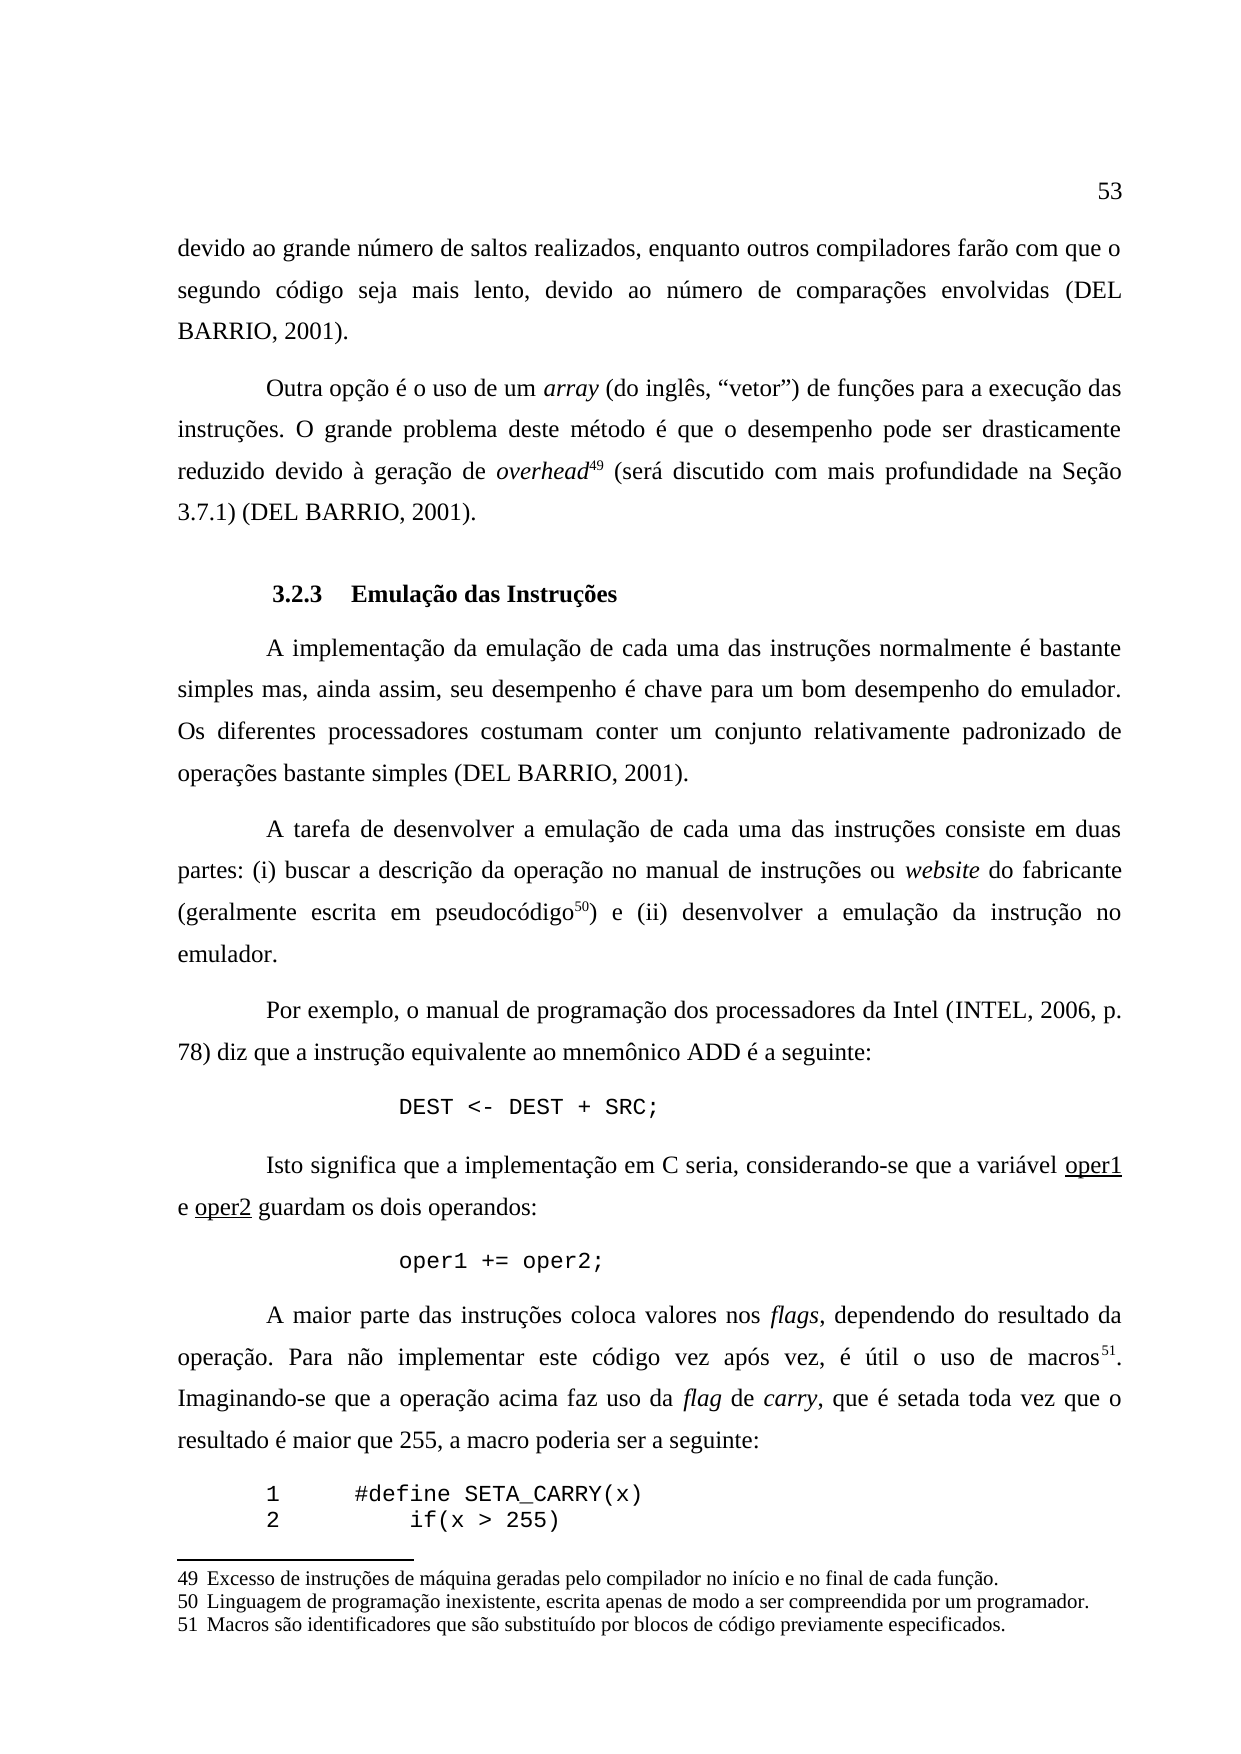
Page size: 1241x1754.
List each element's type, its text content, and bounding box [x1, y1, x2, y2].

text Excesso de instruções de máquina geradas pelo compilador no início e no final de cada função. [177, 1566, 1122, 1589]
text Outra opção é o uso de um array (do inglês, “vetor”) de funções para a execução das instruções. O grande problema deste método é que o desempenho pode ser drasticamente reduzido devido à geração de overhead (será discutido com mais profundidade na Seção 3.7.1) (DEL BARRIO, 2001). [177, 374, 1122, 526]
text A maior parte das instruções coloca valores nos flags, dependendo do resultado da operação. Para não implementar este código vez após vez, é útil o uso de macros. Imaginando-se que a operação acima faz uso da flag de carry, que é setada toda vez que o resultado é maior que 255, a macro poderia ser a seguinte: [177, 1301, 1122, 1453]
list if(x > 255) [266, 1508, 1122, 1534]
subtitle Emulação das Instruções [177, 580, 1122, 608]
text A implementação da emulação de cada uma das instruções normalmente é bastante simples mas, ainda assim, seu desempenho é chave para um bom desempenho do emulador. Os diferentes processadores costumam conter um conjunto relativamente padronizado de operações bastante simples (DEL BARRIO, 2001). [177, 634, 1122, 786]
text A tarefa de desenvolver a emulação de cada uma das instruções consiste em duas partes: (i) buscar a descrição da operação no manual de instruções ou website do fabricante (geralmente escrita em pseudocódigo) e (ii) desenvolver a emulação da instrução no emulador. [177, 815, 1122, 967]
text DEST <- DEST + SRC; [177, 1094, 1122, 1122]
text Macros são identificadores que são substituído por blocos de código previamente especificados. [177, 1613, 1122, 1636]
text Por exemplo, o manual de programação dos processadores da Intel (INTEL, 2006, p. 78) diz que a instrução equivalente ao mnemônico ADD é a seguinte: [177, 996, 1122, 1065]
text devido ao grande número de saltos realizados, enquanto outros compiladores farão com que o segundo código seja mais lento, devido ao número de comparações envolvidas (DEL BARRIO, 2001). [177, 234, 1122, 345]
list oper1 += oper2; [310, 1249, 1122, 1275]
text Linguagem de programação inexistente, escrita apenas de modo a ser compreendida por um programador. [177, 1589, 1122, 1613]
list #define SETA_CARRY(x) [266, 1482, 1122, 1508]
text Isto significa que a implementação em C seria, considerando-se que a variável oper1 e oper2 guardam os dois operandos: [177, 1151, 1122, 1221]
